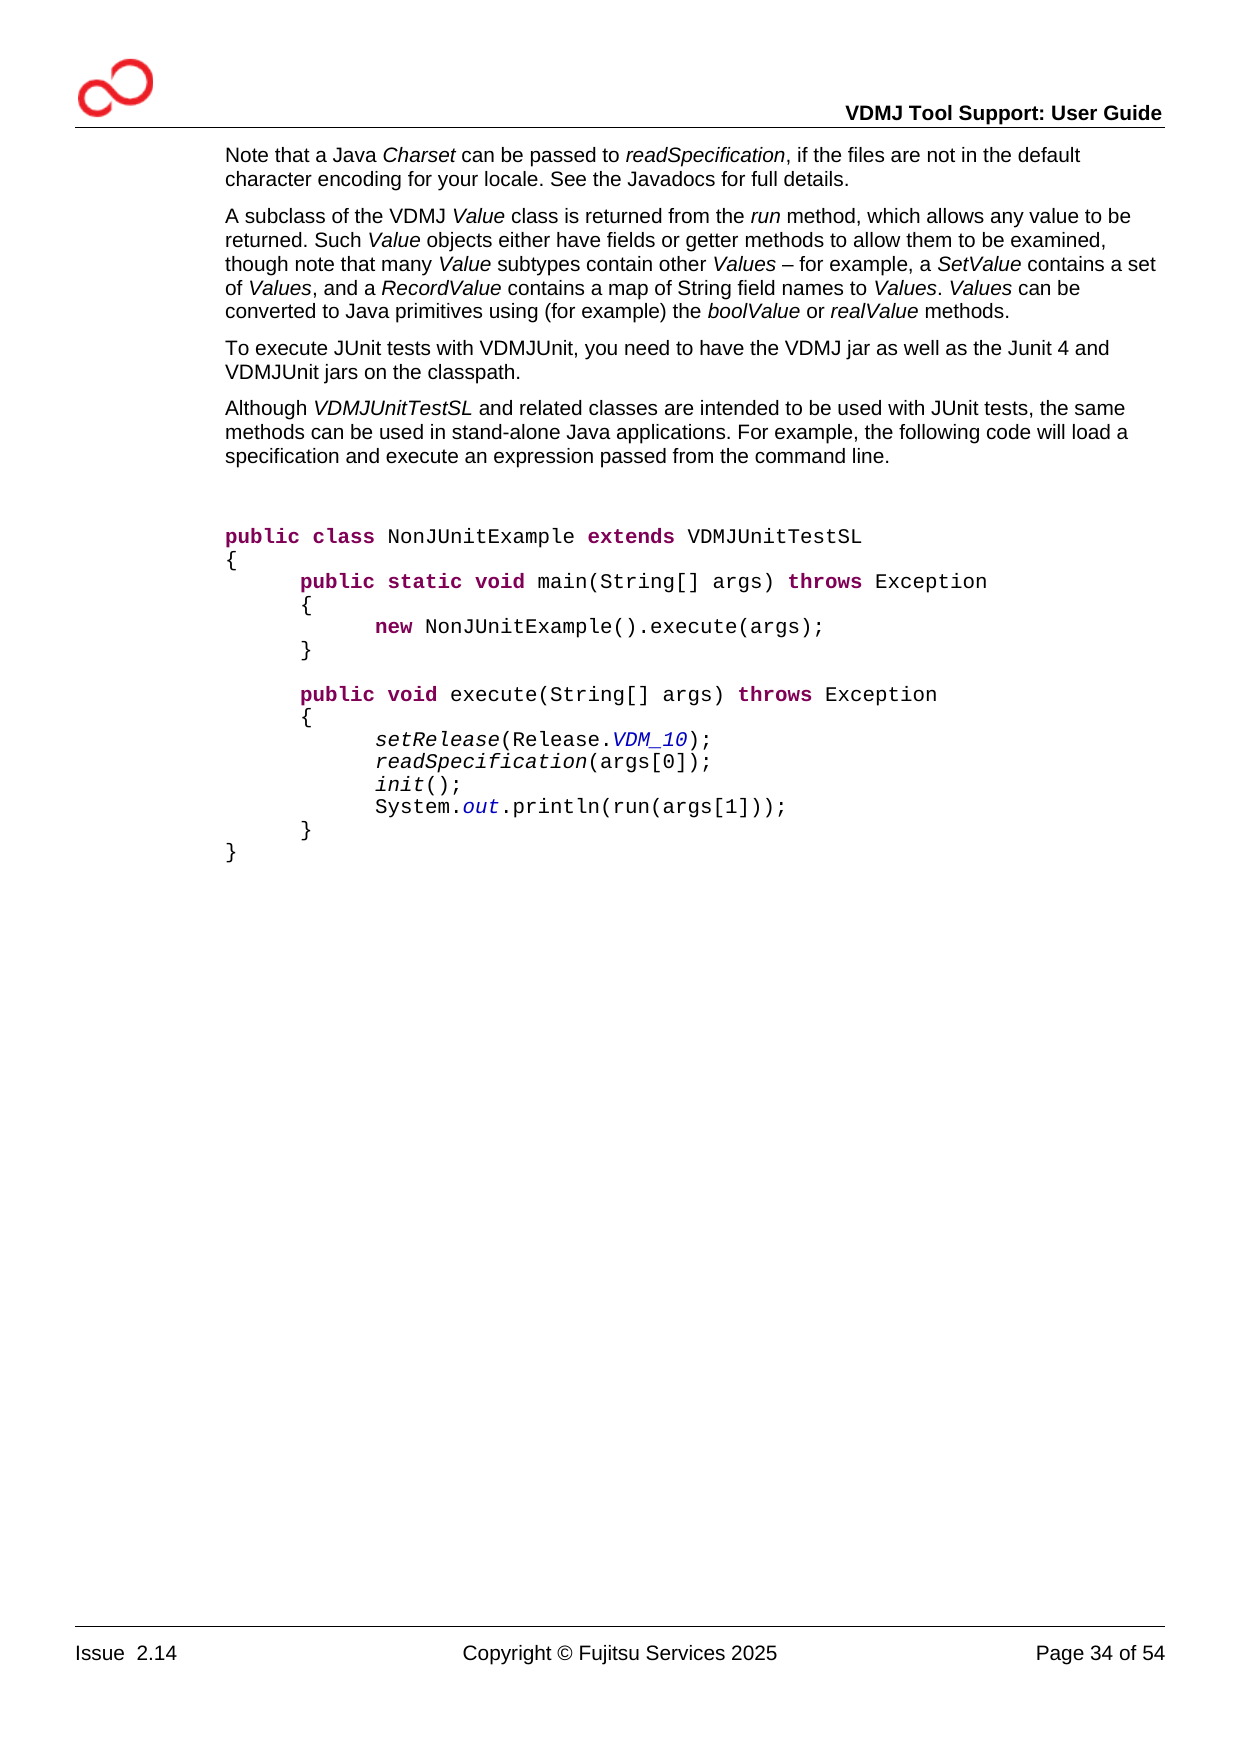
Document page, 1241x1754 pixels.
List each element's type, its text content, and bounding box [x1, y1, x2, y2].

text init(); [225, 773, 1165, 796]
text public static void main(String[] args) throws Exception [225, 571, 1165, 593]
text To execute JUnit tests with VDMJUnit, you need to have the VDMJ jar as well as the Junit 4 and VDMJUnit jars on the classpath. [225, 336, 1165, 384]
picture [78, 52, 153, 127]
text System.out.println(run(args[1])); [225, 796, 1165, 818]
text } [225, 818, 1165, 841]
text { [225, 548, 1165, 571]
text public class NonJUnitExample extends VDMJUnitTestSL [225, 526, 1165, 548]
text { [225, 593, 1165, 616]
text Note that a Java Charset can be passed to readSpecification, if the files are not in the default character encoding for your locale. See the Javadocs for full details. [225, 143, 1165, 191]
text } [225, 638, 1165, 661]
text Although VDMJUnitTestSL and related classes are intended to be used with JUnit tests, the same methods can be used in stand-alone Java applications. For example, the following code will load a specification and execute an expression passed from the command line. [225, 397, 1165, 468]
text new NonJUnitExample().execute(args); [225, 616, 1165, 638]
text readSpecification(args[0]); [225, 751, 1165, 773]
text { [225, 706, 1165, 728]
text A subclass of the VDMJ Value class is returned from the run method, which allows any value to be returned. Such Value objects either have fields or getter methods to allow them to be examined, though note that many Value subtypes contain other Values – for example, a SetValue contains a set of Values, and a RecordValue contains a map of String field names to Values. Values can be converted to Java primitives using (for example) the boolValue or realValue methods. [225, 204, 1165, 324]
text } [225, 841, 1165, 863]
text setRelease(Release.VDM_10); [225, 728, 1165, 751]
text public void execute(String[] args) throws Exception [225, 683, 1165, 706]
